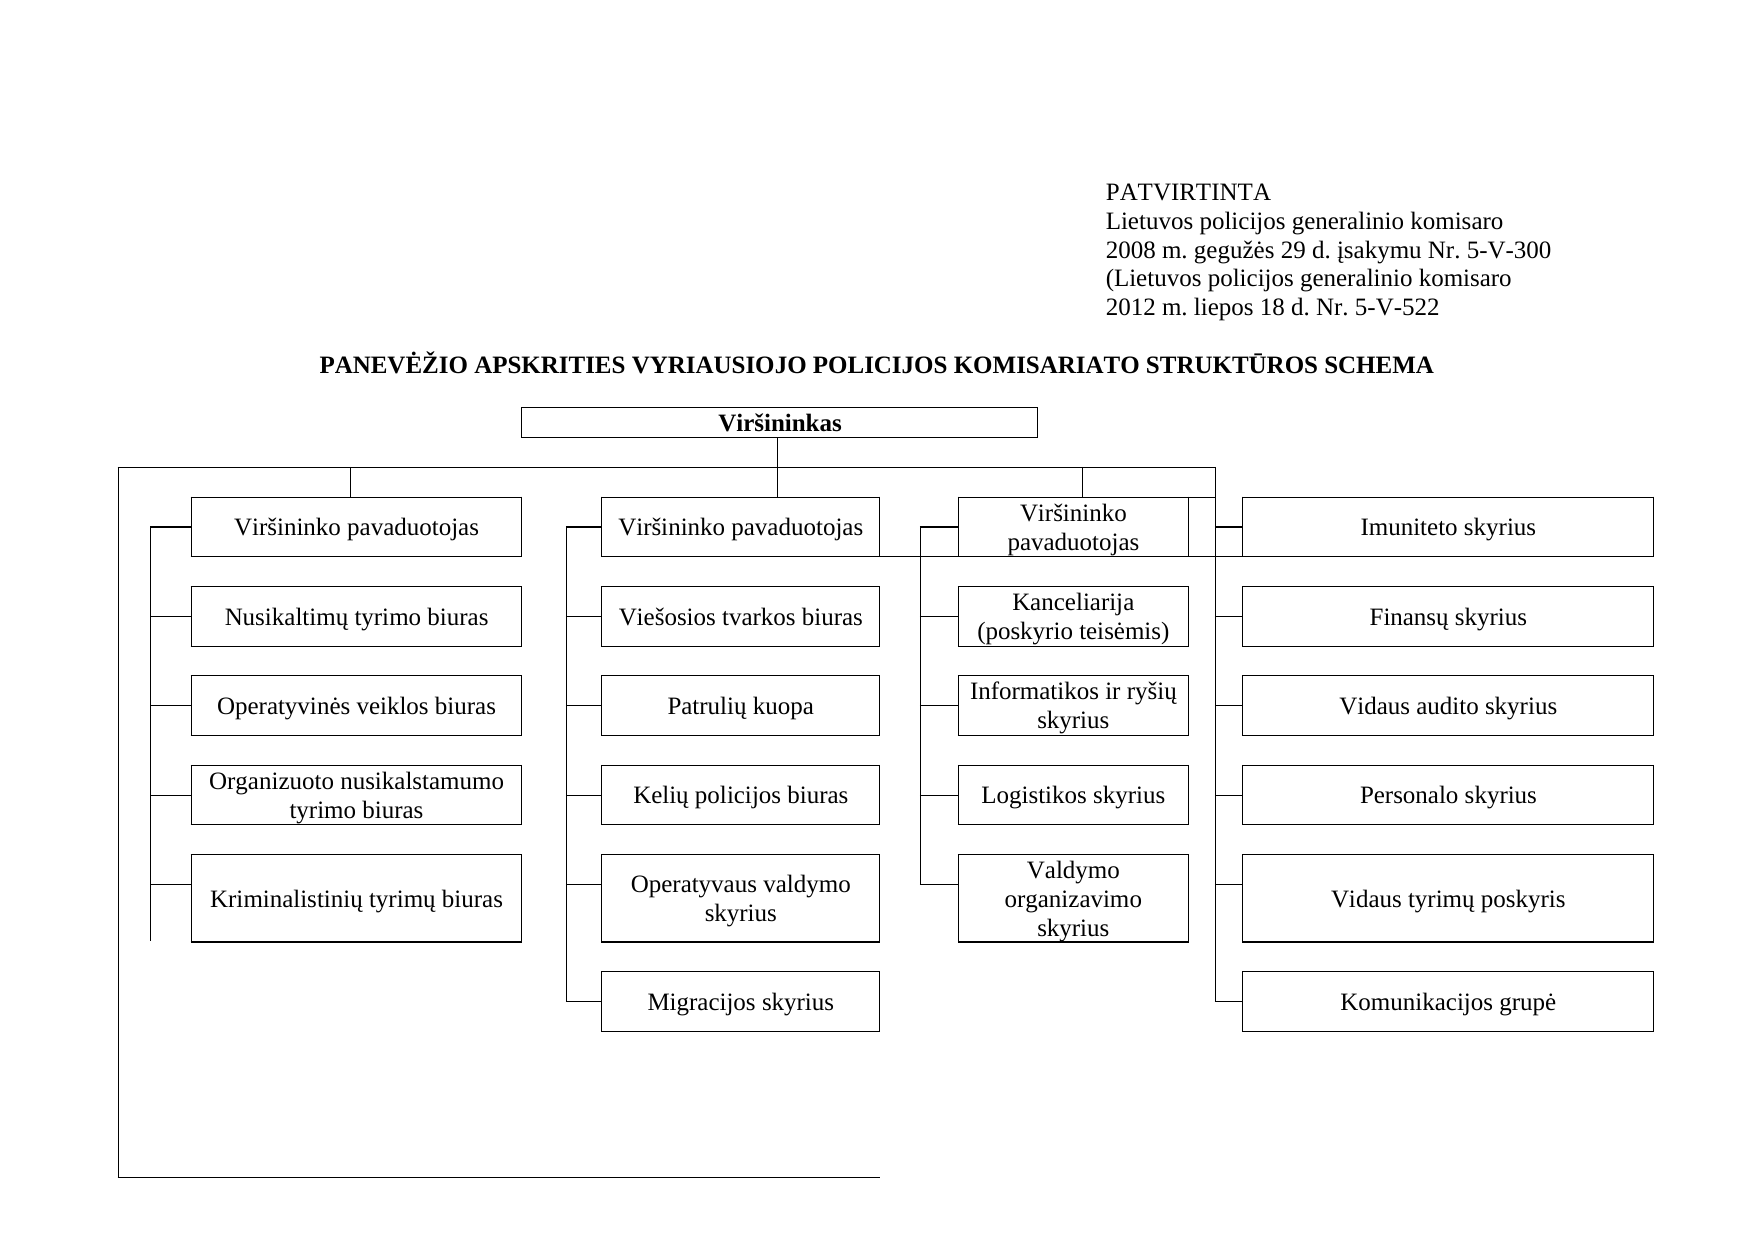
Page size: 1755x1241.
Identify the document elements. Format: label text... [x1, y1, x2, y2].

table_cell [1188, 1031, 1215, 1061]
table_cell [958, 971, 1188, 1031]
table_cell [191, 971, 522, 1031]
table_cell [1188, 1061, 1215, 1090]
table_cell [522, 765, 566, 794]
table_cell [151, 617, 191, 646]
table_cell [880, 1031, 958, 1090]
text 2008 m. gegužės 29 d. įsakymu Nr. 5-V-300 [1106, 235, 1636, 263]
table_cell [151, 586, 191, 616]
table_cell [1189, 675, 1215, 705]
table_cell [880, 824, 920, 854]
table_cell [191, 647, 522, 675]
table_cell [522, 556, 566, 586]
table_cell [119, 1148, 151, 1177]
table_cell [119, 468, 151, 497]
table_cell [151, 971, 191, 1031]
table_cell [522, 854, 566, 884]
table_cell [351, 468, 522, 497]
table_cell [1216, 824, 1243, 854]
table_cell [778, 468, 1082, 497]
table_cell [880, 884, 958, 941]
table_header [1038, 407, 1653, 437]
table_cell [151, 735, 191, 765]
table_cell [1188, 646, 1215, 675]
table_cell [921, 617, 958, 646]
table_cell [921, 675, 958, 705]
text PATVIRTINTA [1106, 177, 1636, 206]
table_cell [602, 647, 879, 675]
table_cell Informatikos ir ryšių skyrius [959, 676, 1188, 735]
table_cell [567, 971, 601, 1001]
table_cell [1216, 467, 1424, 497]
table_cell [1216, 528, 1242, 556]
table_cell [1216, 765, 1242, 794]
table_cell [958, 1031, 1188, 1090]
table_cell [151, 646, 191, 675]
table_cell [522, 616, 566, 646]
table_cell [191, 1148, 522, 1177]
table_cell [191, 1031, 522, 1090]
table_cell [1188, 1119, 1243, 1148]
table_cell [1188, 824, 1215, 854]
table_cell [1188, 971, 1215, 1001]
table_header Viršininkas [522, 408, 1037, 437]
table_cell [958, 825, 1188, 854]
table_cell [1216, 796, 1242, 824]
table_cell [880, 735, 920, 765]
table_cell [567, 854, 601, 884]
table_cell [119, 735, 150, 765]
table_cell [880, 675, 920, 705]
table_cell [1216, 586, 1242, 616]
table_cell [1189, 616, 1215, 646]
table_cell Patrulių kuopa [602, 676, 879, 735]
table_cell Migracijos skyrius [602, 972, 879, 1031]
table_cell [880, 557, 920, 586]
table_cell [522, 795, 566, 824]
table_cell Viešosios tvarkos biuras [602, 587, 879, 646]
table_cell [522, 941, 566, 971]
text Lietuvos policijos generalinio komisaro [1106, 206, 1636, 235]
table_cell [522, 824, 566, 854]
table_cell [1189, 498, 1215, 526]
table_cell [567, 646, 602, 675]
table_cell [921, 528, 958, 556]
table_cell [602, 736, 879, 765]
table_cell Operatyvaus valdymo skyrius [602, 855, 879, 941]
table_cell [567, 706, 601, 735]
table_cell [151, 675, 191, 705]
table_cell [958, 943, 1188, 971]
table_cell [921, 765, 958, 794]
table_cell [567, 941, 602, 971]
table_cell [958, 1148, 1188, 1177]
table_cell [602, 557, 879, 586]
table_cell [522, 526, 566, 556]
table_cell [119, 1031, 151, 1090]
table_cell [522, 971, 566, 1001]
table_cell [778, 438, 1038, 467]
table_cell [1038, 437, 1653, 467]
table_cell [958, 1090, 1188, 1148]
table_cell [1188, 1148, 1243, 1177]
table_cell [921, 646, 958, 675]
table_cell [151, 885, 191, 941]
table_cell [151, 468, 350, 497]
table_cell Valdymo organizavimo skyrius [959, 855, 1188, 941]
table_cell [1216, 735, 1243, 765]
table_cell [567, 885, 601, 941]
table_cell [880, 941, 958, 971]
table_cell [119, 497, 151, 556]
table_cell [1216, 854, 1242, 884]
table_cell [191, 736, 522, 765]
table_cell [522, 438, 777, 467]
table_cell [1216, 497, 1242, 526]
table_cell [522, 705, 566, 735]
table_cell [119, 824, 150, 854]
table_cell [1215, 1090, 1243, 1119]
table_cell [151, 824, 191, 854]
table_cell Nusikaltimų tyrimo biuras [192, 587, 521, 646]
table_cell [1188, 1090, 1215, 1119]
table_cell [1216, 557, 1243, 586]
table_cell [1216, 646, 1243, 675]
table_cell [1243, 557, 1653, 586]
table_cell [119, 765, 150, 824]
table_cell [151, 497, 191, 526]
table_cell [119, 854, 150, 941]
table_cell Imuniteto skyrius [1243, 498, 1653, 556]
table_cell [522, 1031, 602, 1090]
table_cell [1243, 943, 1653, 971]
table_cell [880, 971, 958, 1031]
table_cell [1243, 647, 1653, 675]
table_cell [880, 705, 920, 735]
table_cell [522, 586, 566, 616]
table_cell [151, 556, 191, 586]
table_cell [1216, 706, 1242, 735]
table_cell [1189, 526, 1215, 556]
table_cell [602, 1148, 879, 1177]
table_cell [1188, 1001, 1215, 1031]
table_cell [880, 1148, 958, 1177]
table_cell [880, 586, 920, 616]
table_cell [921, 586, 958, 616]
table_cell [1243, 1148, 1653, 1177]
table_cell [567, 824, 602, 854]
table_cell [880, 854, 920, 884]
text (Lietuvos policijos generalinio komisaro [1106, 263, 1636, 292]
table_cell Viršininko pavaduotojas [192, 498, 521, 556]
table_cell [191, 557, 522, 586]
table_cell [118, 437, 522, 467]
table_cell [191, 825, 522, 854]
table_cell [119, 586, 150, 646]
table_cell [119, 941, 151, 971]
table_cell [880, 646, 920, 675]
table_cell [151, 528, 191, 556]
table_cell [1189, 586, 1215, 616]
table_cell Vidaus tyrimų poskyris [1243, 855, 1653, 941]
table_cell [921, 706, 958, 735]
table_cell [522, 646, 566, 675]
table_cell [880, 765, 920, 794]
table_cell [1216, 941, 1243, 971]
table_cell [958, 736, 1188, 765]
table_cell [567, 586, 601, 616]
table_cell [567, 556, 602, 586]
table_cell [1189, 884, 1215, 941]
table_cell [602, 825, 879, 854]
table_cell [1188, 941, 1215, 971]
table_cell [958, 557, 1188, 586]
table_cell [602, 943, 879, 971]
table_cell [151, 796, 191, 824]
table_cell [921, 854, 958, 884]
table_cell [1243, 736, 1653, 765]
table_cell [880, 497, 958, 526]
table_cell [1188, 735, 1215, 765]
table_cell [880, 795, 920, 824]
table_cell [1215, 1002, 1242, 1031]
table_cell [522, 1148, 602, 1177]
table_cell [119, 675, 150, 735]
table_cell Komunikacijos grupė [1243, 972, 1653, 1031]
table_cell [1189, 705, 1215, 735]
table_cell [602, 1032, 879, 1090]
table_cell [1083, 468, 1215, 497]
table_header [118, 407, 521, 437]
table_cell [119, 556, 150, 586]
table_cell [151, 706, 191, 735]
table_cell [151, 1090, 191, 1148]
table_cell [958, 647, 1188, 675]
table_cell Kelių policijos biuras [602, 766, 879, 824]
table_cell [151, 854, 191, 884]
table_cell [522, 468, 777, 497]
text 2012 m. liepos 18 d. Nr. 5-V-522 [1106, 292, 1636, 321]
table_cell [522, 675, 566, 705]
table_cell Viršininko pavaduotojas [959, 498, 1188, 556]
table_cell [151, 1148, 191, 1177]
table_cell [567, 765, 601, 794]
text PANEVĖŽIO APSKRITIES VYRIAUSIOJO POLICIJOS KOMISARIATO STRUKTŪROS SCHEMA [118, 350, 1636, 378]
table_cell [119, 646, 150, 675]
table_cell [1189, 795, 1215, 824]
table_cell [151, 765, 191, 794]
table_cell Vidaus audito skyrius [1243, 676, 1653, 735]
table_cell [1188, 557, 1215, 586]
table_cell [1216, 617, 1242, 646]
table_cell [921, 557, 958, 586]
table_cell [1215, 1031, 1243, 1061]
table_cell [567, 796, 601, 824]
table_cell [602, 1090, 879, 1148]
table_cell Logistikos skyrius [959, 766, 1188, 824]
table_cell [567, 735, 602, 765]
table_cell [151, 941, 191, 971]
table_cell [921, 824, 958, 854]
table_cell Kanceliarija (poskyrio teisėmis) [959, 587, 1188, 646]
table_cell [191, 943, 522, 971]
table_cell [1215, 1061, 1243, 1090]
table_cell [191, 1090, 522, 1148]
table_cell [1189, 854, 1215, 884]
table_cell [1189, 765, 1215, 794]
table_cell [522, 735, 566, 765]
table_cell [1425, 467, 1653, 497]
table_cell [119, 1090, 151, 1148]
table_cell [522, 884, 566, 941]
table_cell [151, 1031, 191, 1090]
table_cell Personalo skyrius [1243, 766, 1653, 824]
table_cell [567, 675, 601, 705]
table_cell [522, 1090, 602, 1148]
table_cell [522, 497, 601, 526]
table_cell [1216, 971, 1242, 1001]
table_cell [880, 1090, 958, 1148]
table_cell [921, 735, 958, 765]
table_cell [1243, 1090, 1653, 1148]
table_cell [567, 528, 601, 556]
table_cell [1243, 825, 1653, 854]
table_cell Finansų skyrius [1243, 587, 1653, 646]
table_cell Viršininko pavaduotojas [602, 498, 879, 556]
table_cell Operatyvinės veiklos biuras [192, 676, 521, 735]
table_cell Organizuoto nusikalstamumo tyrimo biuras [192, 766, 521, 824]
table_cell Kriminalistinių tyrimų biuras [192, 855, 521, 941]
table_cell [880, 526, 920, 556]
table_cell [880, 616, 920, 646]
table_cell [1216, 885, 1242, 941]
table_cell [1243, 1032, 1653, 1090]
table_cell [921, 796, 958, 824]
table_cell [567, 617, 601, 646]
table_cell [119, 971, 151, 1031]
table_cell [1216, 675, 1242, 705]
table_cell [522, 1001, 601, 1031]
